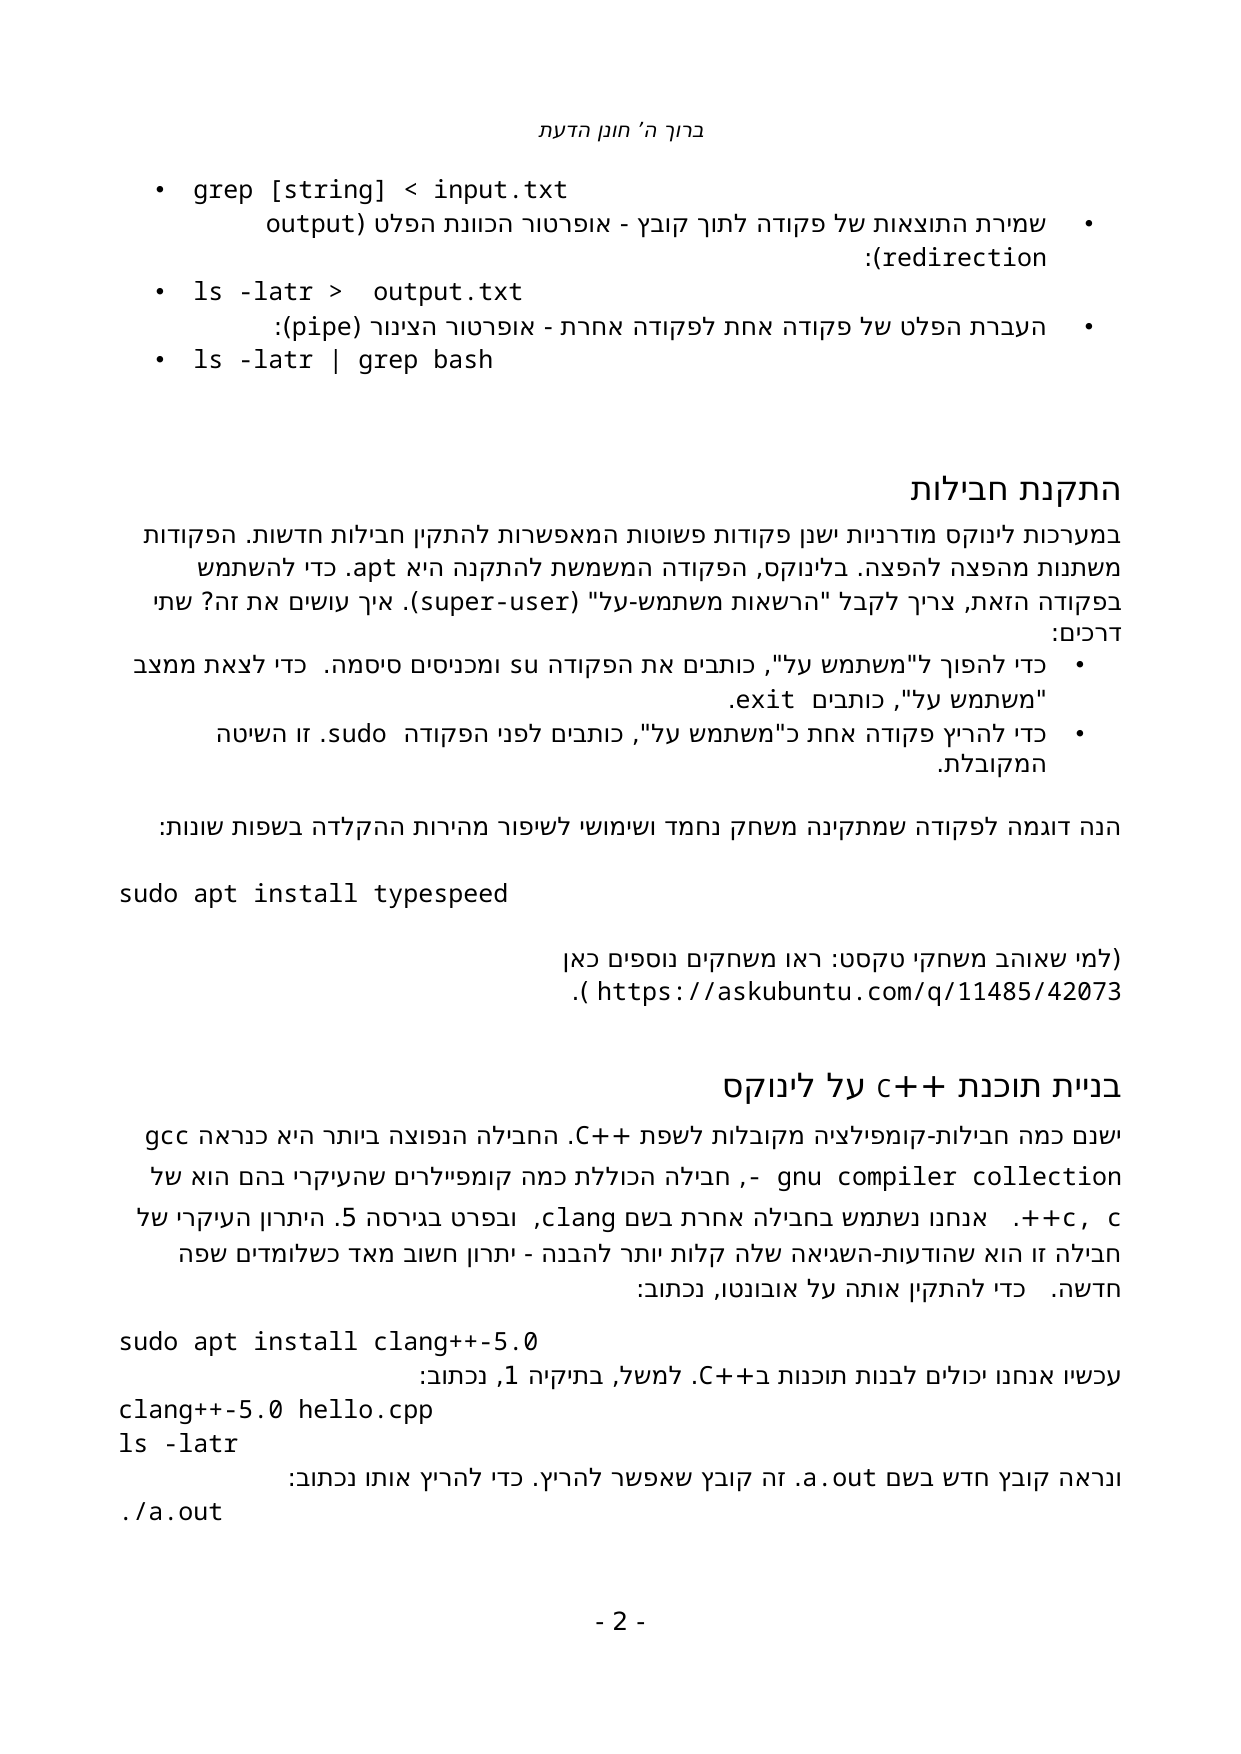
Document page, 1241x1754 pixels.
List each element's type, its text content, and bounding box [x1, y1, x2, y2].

list ls -latr > output.txt [156, 274, 1122, 308]
text clang++-5.0 hello.cpp [118, 1392, 1122, 1426]
text (למי שאוהב משחקי טקסט: ראו משחקים נוספים כאן https://askubuntu.com/q/11485/42073 ). [118, 944, 1122, 1007]
text ls -latr [118, 1426, 1122, 1460]
subtitle התקנת חבילות [118, 469, 1122, 508]
text sudo apt install clang++-5.0 [118, 1324, 1122, 1358]
list כדי להריץ פקודה אחת כ"משתמש על", כותבים לפני הפקודה sudo. זו השיטה המקובלת. [118, 715, 1084, 778]
list שמירת התוצאות של פקודה לתוך קובץ - אופרטור הכוונת הפלט (output redirection): [118, 206, 1084, 274]
text עכשיו אנחנו יכולים לבנות תוכנות ב++C. למשל, בתיקיה 1, נכתוב: [118, 1358, 1122, 1392]
text במערכות לינוקס מודרניות ישנן פקודות פשוטות המאפשרות להתקין חבילות חדשות. הפקודות משתנות מהפצה להפצה. בלינוקס, הפקודה המשמשת להתקנה היא apt. כדי להשתמש בפקודה הזאת, צריך לקבל "הרשאות משתמש-על" (super-user). איך עושים את זה? שתי דרכים: [118, 521, 1122, 647]
list כדי להפוך ל"משתמש על", כותבים את הפקודה su ומכניסים סיסמה. כדי לצאת ממצב "משתמש על", כותבים exit. [118, 647, 1084, 715]
text הנה דוגמה לפקודה שמתקינה משחק נחמד ושימושי לשיפור מהירות ההקלדה בשפות שונות: [118, 813, 1122, 842]
subtitle בניית תוכנת ++C על לינוקס [118, 1066, 1122, 1105]
text ונראה קובץ חדש בשם a.out. זה קובץ שאפשר להריץ. כדי להריץ אותו נכתוב: [118, 1460, 1122, 1494]
list העברת הפלט של פקודה אחת לפקודה אחרת - אופרטור הצינור (pipe): [118, 308, 1084, 342]
list ls -latr | grep bash [156, 342, 1122, 376]
list grep [string] < input.txt [156, 172, 1122, 206]
text sudo apt install typespeed [118, 876, 1122, 910]
text ./a.out [118, 1494, 1122, 1528]
text ישנם כמה חבילות-קומפילציה מקובלות לשפת ++C. החבילה הנפוצה ביותר היא כנראה gcc - gnu compiler collection, חבילה הכוללת כמה קומפיילרים שהעיקרי בהם הוא של c, c++. אנחנו נשתמש בחבילה אחרת בשם clang, ובפרט בגירסה 5. היתרון העיקרי של חבילה זו הוא שהודעות-השגיאה שלה קלות יותר להבנה - יתרון חשוב מאד כשלומדים שפה חדשה. כדי להתקין אותה על אובונטו, נכתוב: [118, 1118, 1122, 1303]
